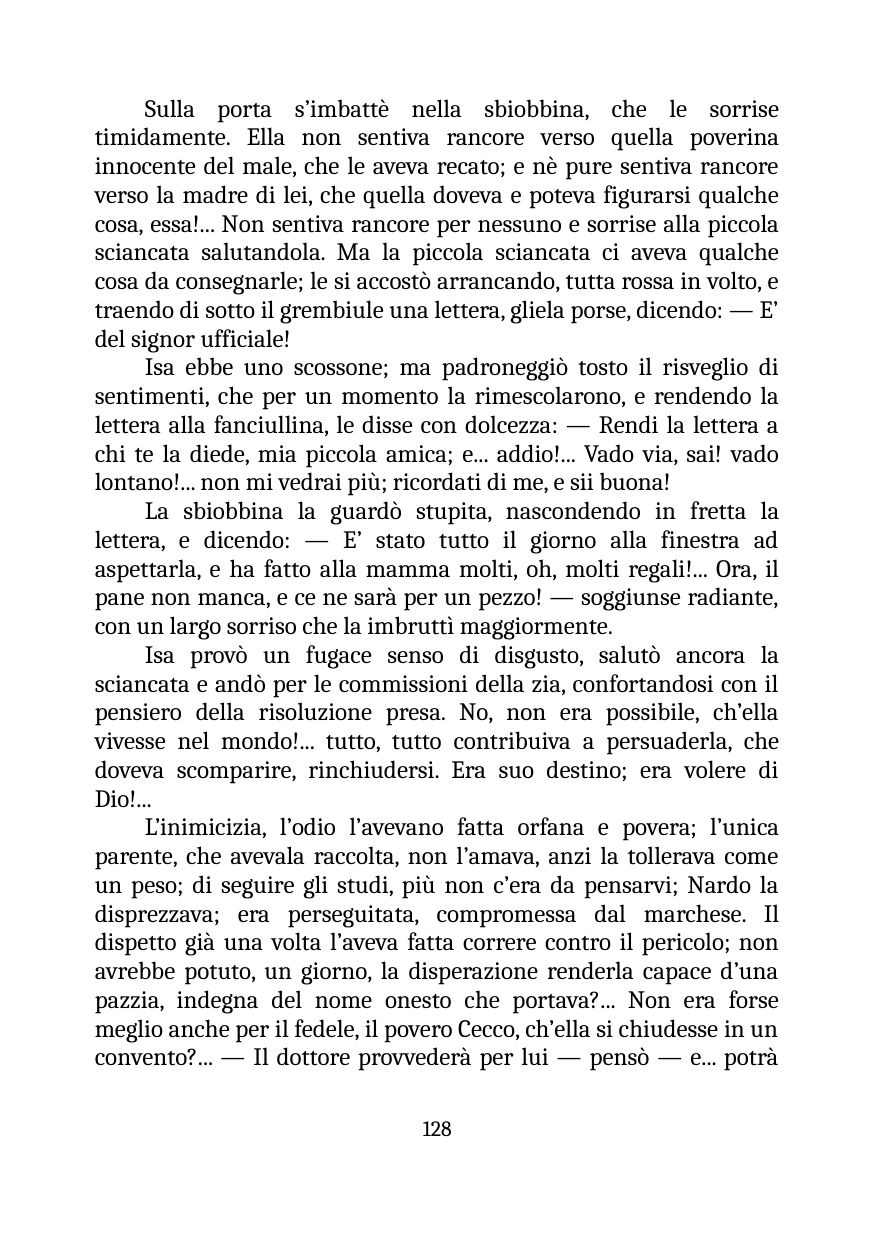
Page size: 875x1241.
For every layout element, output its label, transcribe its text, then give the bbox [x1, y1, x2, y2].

text Isa provò un fugace senso di disgusto, salutò ancora la sciancata e andò per le commissioni della zia, confortandosi con il pensiero della risoluzione presa. No, non era possibile, ch’ella vivesse nel mondo!... tutto, tutto contribuiva a persuaderla, che doveva scomparire, rinchiudersi. Era suo destino; era volere di Dio!... [94, 641, 779, 813]
text Isa ebbe uno scossone; ma padroneggiò tosto il risveglio di sentimenti, che per un momento la rimescolarono, e rendendo la lettera alla fanciullina, le disse con dolcezza: — Rendi la lettera a chi te la diede, mia piccola amica; e... addio!... Vado via, sai! vado lontano!... non mi vedrai più; ricordati di me, e sii buona! [94, 353, 779, 497]
text L’inimicizia, l’odio l’avevano fatta orfana e povera; l’unica parente, che avevala raccolta, non l’amava, anzi la tollerava come un peso; di seguire gli studi, più non c’era da pensarvi; Nardo la disprezzava; era perseguitata, compromessa dal marchese. Il dispetto già una volta l’aveva fatta correre contro il pericolo; non avrebbe potuto, un giorno, la disperazione renderla capace d’una pazzia, indegna del nome onesto che portava?... Non era forse meglio anche per il fedele, il povero Cecco, ch’ella si chiudesse in un convento?... — Il dottore provvederà per lui — pensò — e... potrà [94, 813, 779, 1072]
text Sulla porta s’imbattè nella sbiobbina, che le sorrise timidamente. Ella non sentiva rancore verso quella poverina innocente del male, che le aveva recato; e nè pure sentiva rancore verso la madre di lei, che quella doveva e poteva figurarsi qualche cosa, essa!... Non sentiva rancore per nessuno e sorrise alla piccola sciancata salutandola. Ma la piccola sciancata ci aveva qualche cosa da consegnarle; le si accostò arrancando, tutta rossa in volto, e traendo di sotto il grembiule una lettera, gliela porse, dicendo: — E’ del signor ufficiale! [94, 94, 779, 353]
text La sbiobbina la guardò stupita, nascondendo in fretta la lettera, e dicendo: — E’ stato tutto il giorno alla finestra ad aspettarla, e ha fatto alla mamma molti, oh, molti regali!... Ora, il pane non manca, e ce ne sarà per un pezzo! — soggiunse radiante, con un largo sorriso che la imbruttì maggiormente. [94, 497, 779, 641]
